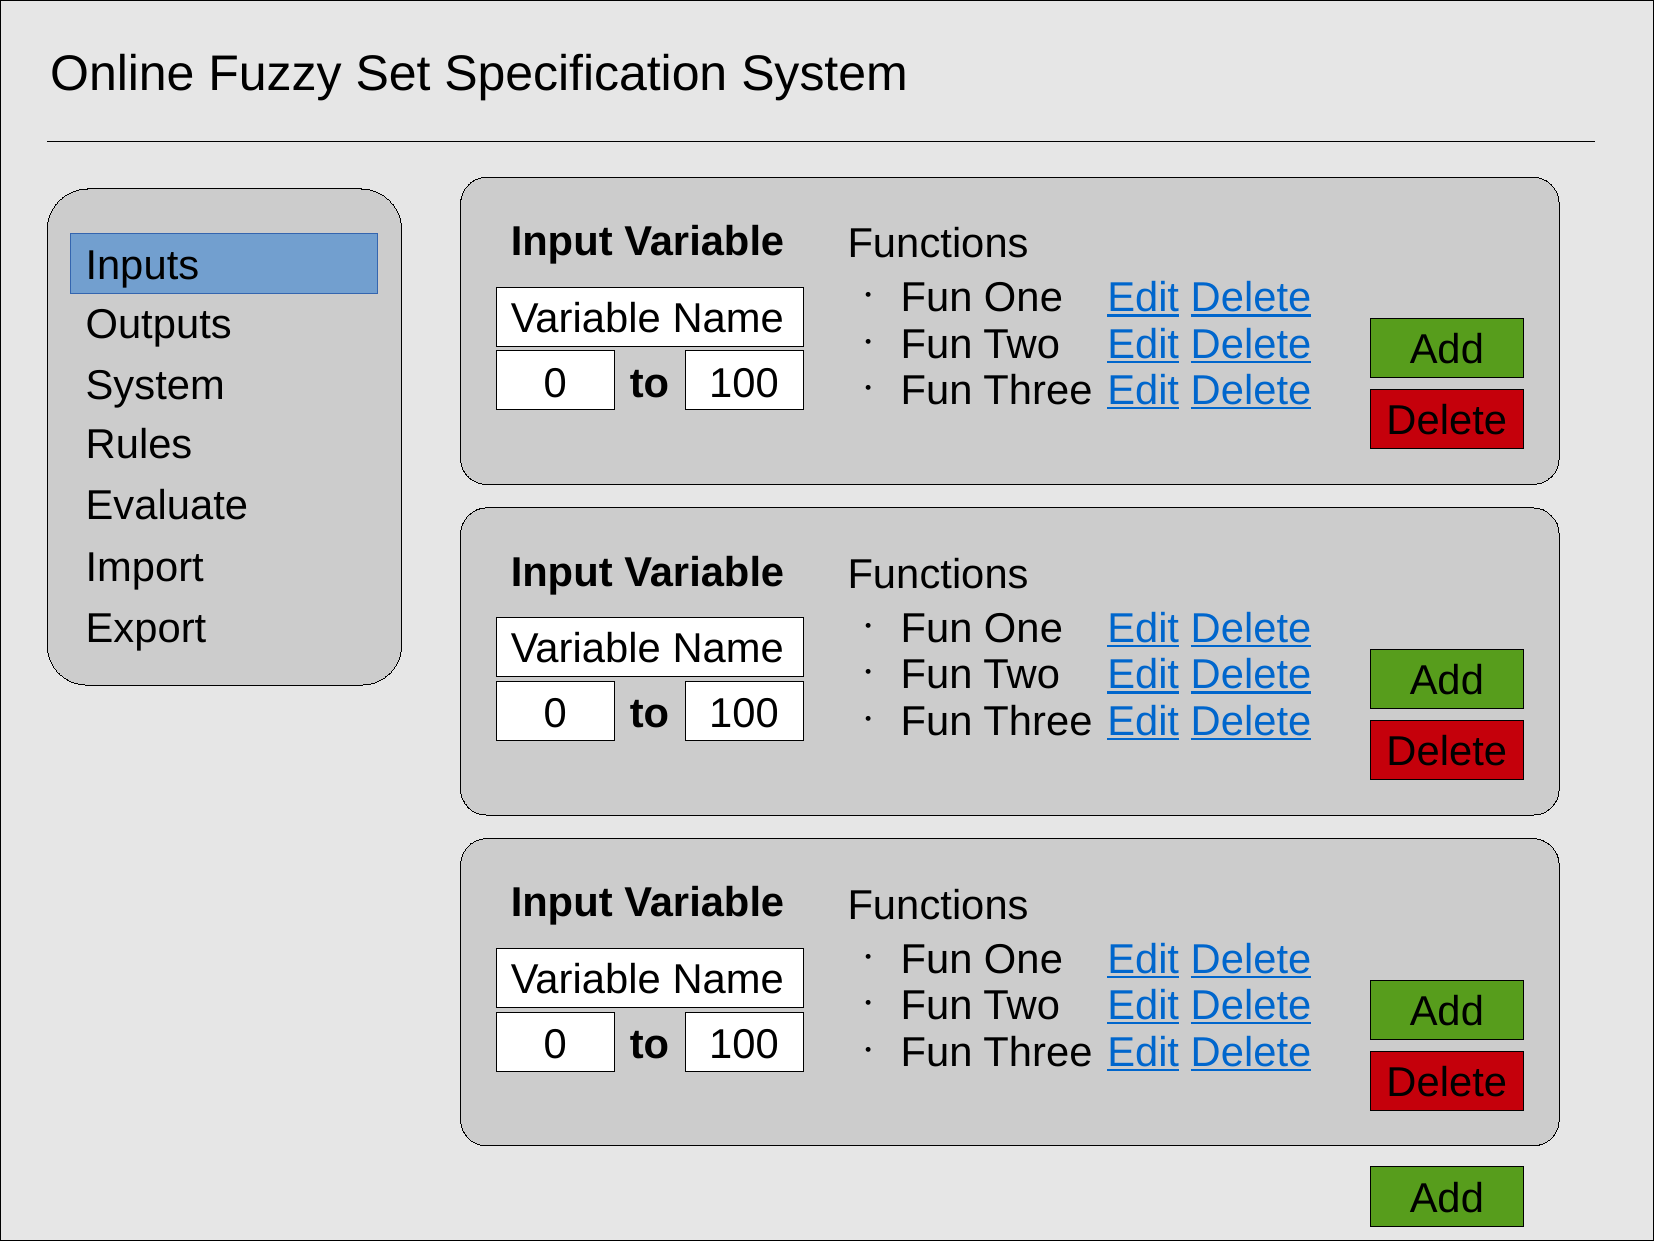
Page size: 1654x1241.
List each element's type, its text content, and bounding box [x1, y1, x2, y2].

text_box Rules [70, 413, 355, 474]
text_box 0 [496, 682, 590, 745]
text_box 100 [709, 682, 804, 745]
text_box Delete [1370, 752, 1524, 782]
text_box Add [1370, 318, 1524, 381]
text_box Inputs [70, 233, 355, 293]
text_box Outputs [70, 293, 355, 354]
text_box Add [1370, 649, 1524, 712]
text_box Variable Name [496, 948, 804, 1010]
text_box Evaluate [70, 474, 355, 535]
text_box Functions [832, 212, 1117, 274]
text_box Variable Name [496, 287, 804, 349]
text_box Input Variable [496, 871, 815, 934]
text_box [0, 0, 1654, 1241]
text_box to [590, 682, 709, 745]
text_box 0 [496, 1013, 590, 1075]
text_box 0 [496, 352, 590, 414]
text_box Delete [1370, 1083, 1524, 1113]
text_box Input Variable [496, 541, 815, 603]
text_box Functions [832, 543, 1117, 605]
text_box Edit Delete Edit Delete Edit Delete [1057, 597, 1554, 752]
text_box to [590, 352, 709, 414]
text_box Add [1370, 1166, 1524, 1229]
text_box Fun One Fun Two Fun Three [850, 266, 1057, 422]
text_box Edit Delete Edit Delete Edit Delete [1057, 266, 1554, 422]
text_box Edit Delete Edit Delete Edit Delete [1057, 928, 1554, 1083]
text_box Variable Name [496, 617, 804, 680]
text_box Add [1370, 980, 1524, 1042]
text_box 100 [709, 1013, 804, 1075]
text_box Functions [832, 874, 1117, 936]
text_box Delete [1370, 422, 1524, 452]
text_box Import [70, 535, 355, 597]
text_box Online Fuzzy Set Specification System [35, 37, 969, 109]
text_box 100 [709, 352, 804, 414]
text_box Input Variable [496, 210, 815, 272]
text_box System [70, 354, 355, 413]
text_box Export [70, 597, 355, 659]
text_box Fun One Fun Two Fun Three [850, 597, 1057, 752]
text_box Fun One Fun Two Fun Three [850, 928, 1057, 1083]
text_box to [590, 1013, 709, 1075]
